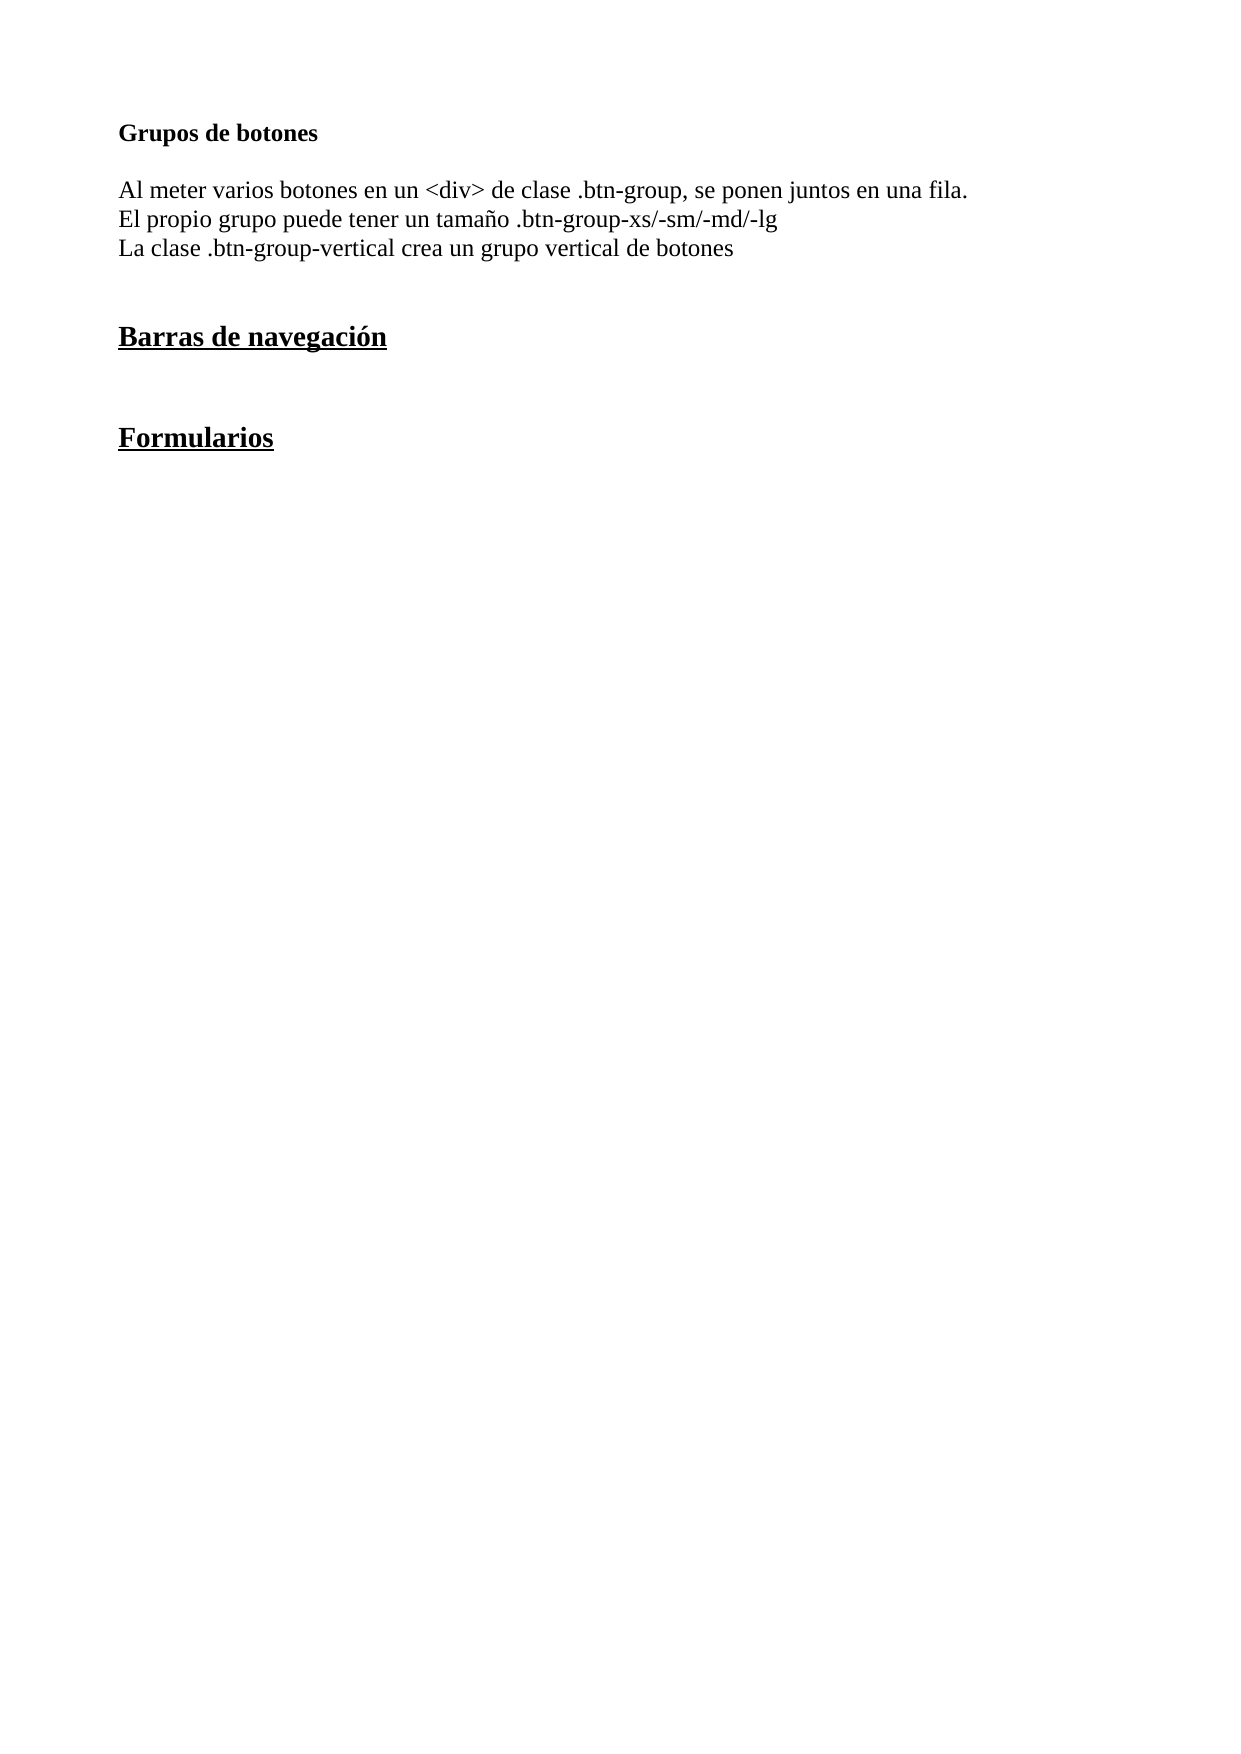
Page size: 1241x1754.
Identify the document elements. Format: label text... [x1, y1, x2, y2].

text Barras de navegación [118, 319, 1122, 353]
text Grupos de botones [118, 118, 1122, 147]
text Al meter varios botones en un <div> de clase .btn-group, se ponen juntos en una fila. [118, 176, 1122, 204]
text Formularios [118, 420, 1122, 453]
text La clase .btn-group-vertical crea un grupo vertical de botones [118, 233, 1122, 262]
text El propio grupo puede tener un tamaño .btn-group-xs/-sm/-md/-lg [118, 204, 1122, 233]
